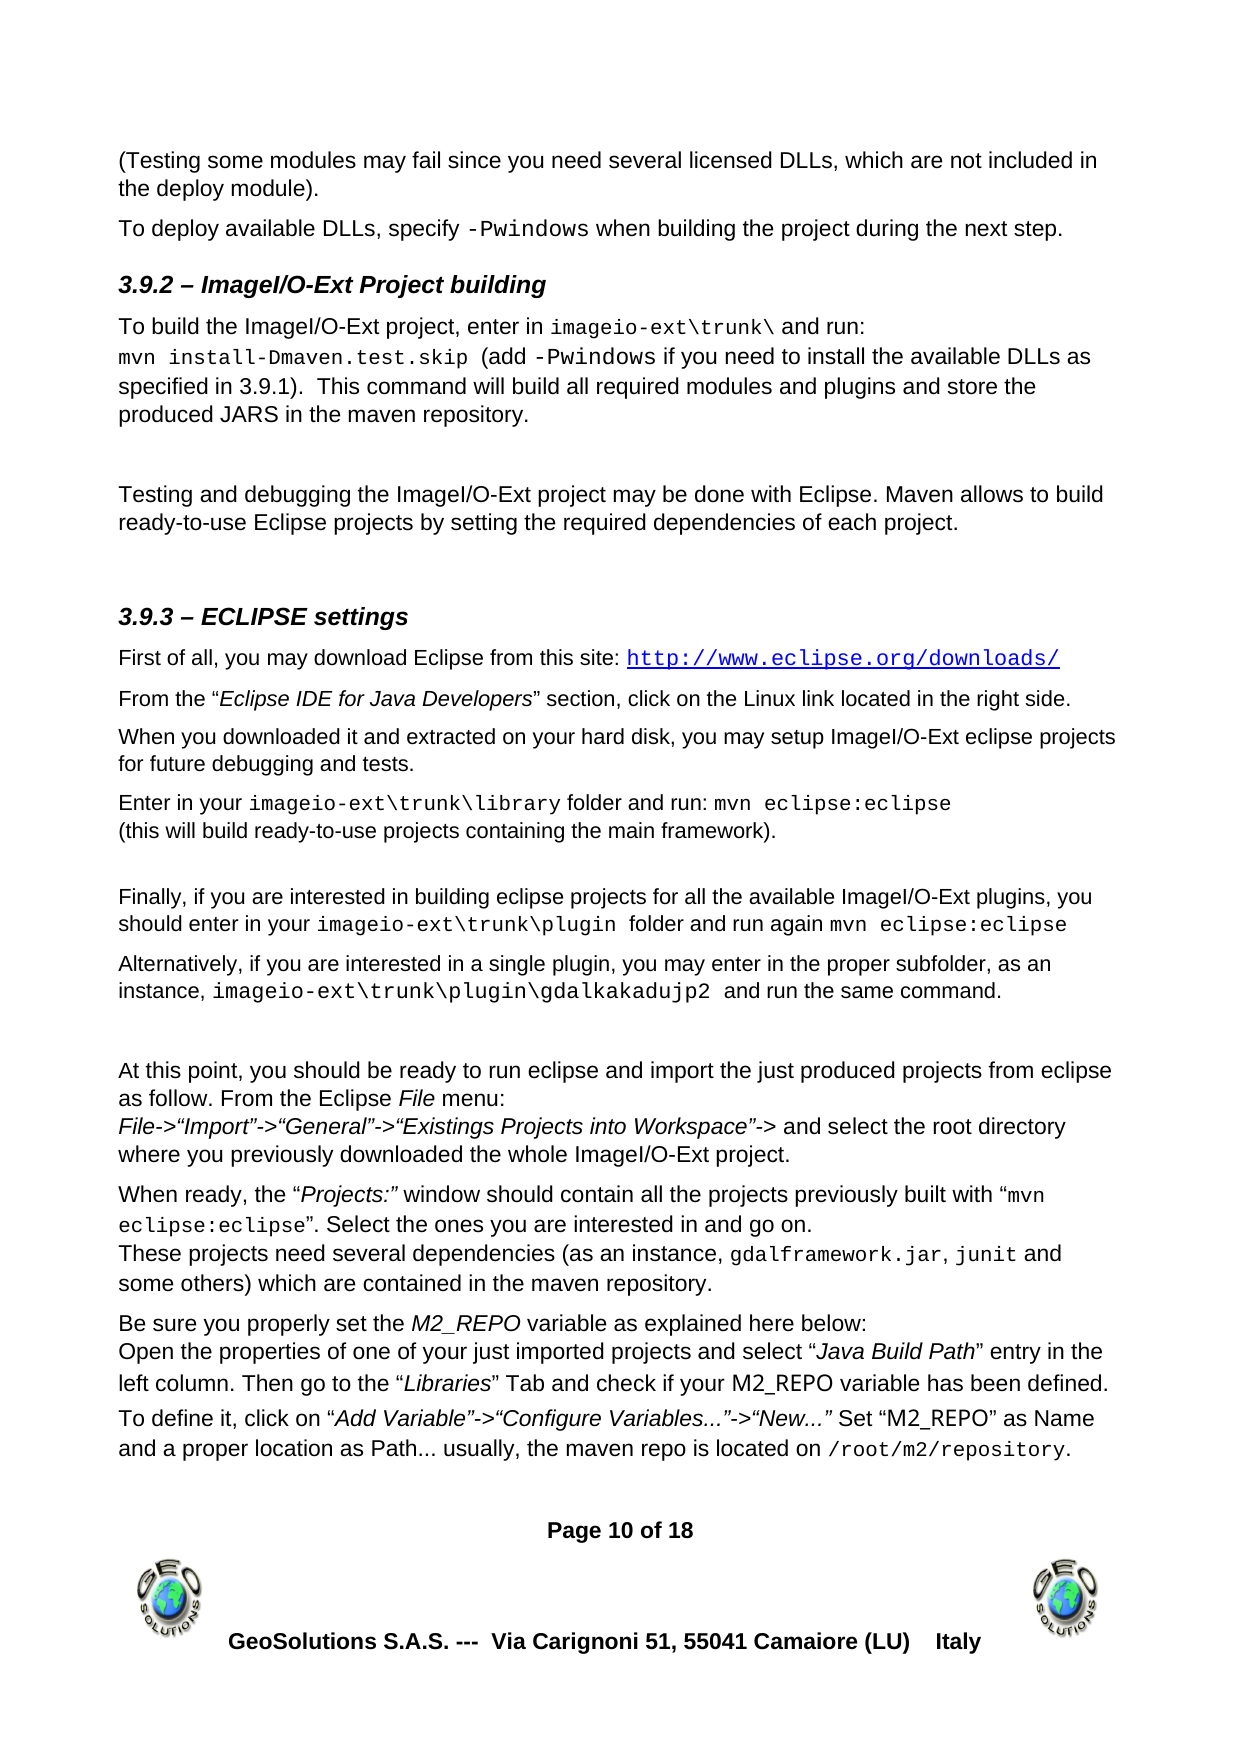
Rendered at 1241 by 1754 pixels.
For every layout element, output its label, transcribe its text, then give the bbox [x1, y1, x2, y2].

text To build the ImageI/O-Ext project, enter in imageio-ext\trunk\ and run: mvn install-Dmaven.test.skip (add -Pwindows if you need to install the available DLLs as specified in 3.9.1). This command will build all required modules and plugins and store the produced JARS in the maven repository. [118, 314, 1122, 427]
text Testing and debugging the ImageI/O-Ext project may be done with Eclipse. Maven allows to build ready-to-use Eclipse projects by setting the required dependencies of each project. [118, 481, 1122, 535]
picture [134, 1552, 205, 1641]
text To deploy available DLLs, specify -Pwindows when building the project during the next step. [118, 216, 1122, 243]
text From the “Eclipse IDE for Java Developers” section, click on the Linux link located in the right side. [118, 686, 1122, 711]
text When you downloaded it and extracted on your hard disk, you may setup ImageI/O-Ext eclipse projects for future debugging and tests. [118, 725, 1122, 776]
text At this point, you should be ready to run eclipse and import the just produced projects from eclipse as follow. From the Eclipse File menu: File->“Import”->“General”->“Existings Projects into Workspace”-> and select the root directory where you previously downloaded the whole ImageI/O-Ext project. [118, 1058, 1122, 1168]
text Enter in your imageio-ext\trunk\library folder and run: mvn eclipse:eclipse (this will build ready-to-use projects containing the main framework). [118, 790, 1122, 843]
text Alternatively, if you are interested in a single plugin, you may enter in the proper subfolder, as an instance, imageio-ext\trunk\plugin\gdalkakadujp2 and run the same command. [118, 952, 1122, 1005]
subtitle 3.9.2 – ImageI/O-Ext Project building [118, 271, 1122, 299]
picture [1030, 1552, 1101, 1641]
text When ready, the “Projects:” window should contain all the projects previously built with “mvn eclipse:eclipse”. Select the ones you are interested in and go on. These projects need several dependencies (as an instance, gdalframework.jar, junit and some others) which are contained in the maven repository. [118, 1182, 1122, 1296]
subtitle 3.9.3 – ECLIPSE settings [118, 602, 1122, 630]
text (Testing some modules may fail since you need several licensed DLLs, which are not included in the deploy module). [118, 148, 1122, 201]
text Finally, if you are interested in building eclipse projects for all the available ImageI/O-Ext plugins, you should enter in your imageio-ext\trunk\plugin folder and run again mvn eclipse:eclipse [118, 857, 1122, 937]
text Be sure you properly set the M2_REPO variable as explained here below: Open the properties of one of your just imported projects and select “Java Build Path” entry in the left column. Then go to the “Libraries” Tab and check if your M2_REPO variable has been defined. To define it, click on “Add Variable”->“Configure Variables...”->“New...” Set “M2_REPO” as Name and a proper location as Path... usually, the maven repo is located on /root/m2/repository. [118, 1310, 1122, 1462]
text First of all, you may download Eclipse from this site: http://www.eclipse.org/downloads/ [118, 645, 1122, 672]
